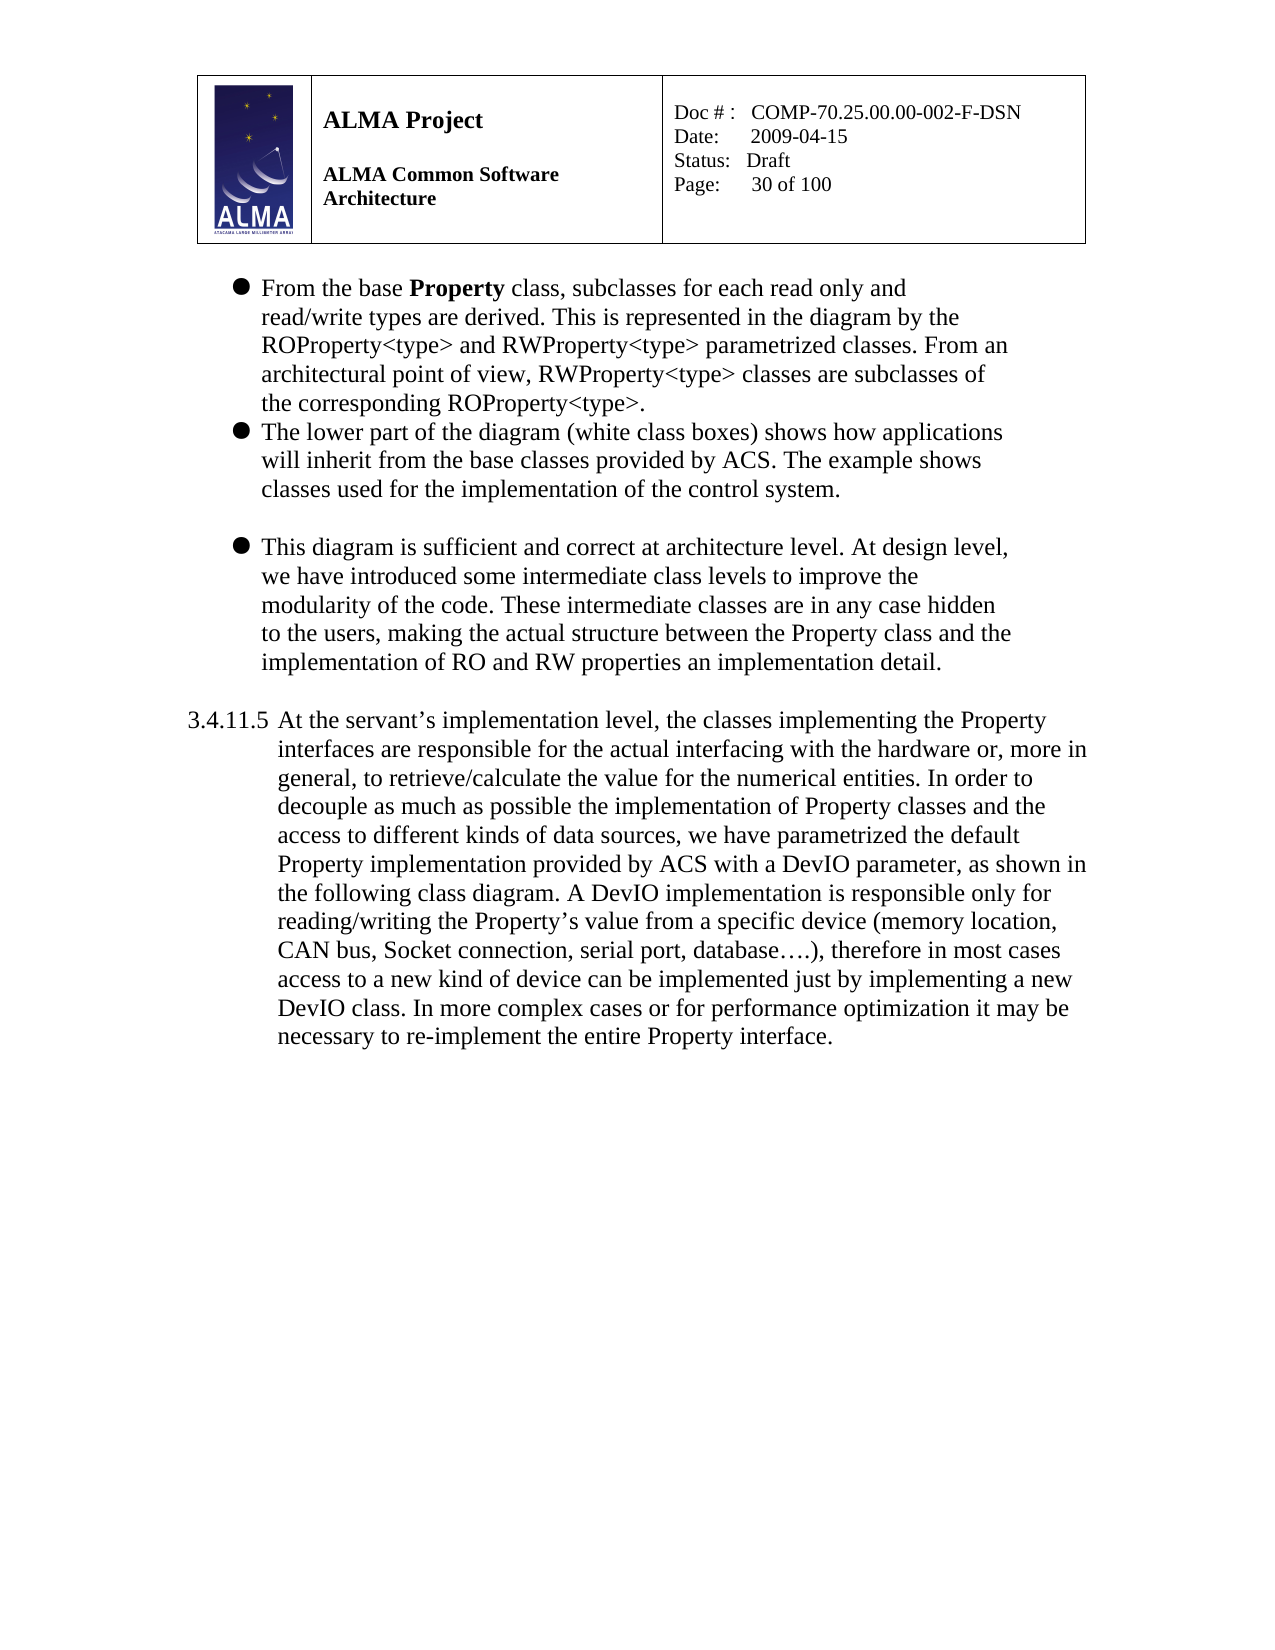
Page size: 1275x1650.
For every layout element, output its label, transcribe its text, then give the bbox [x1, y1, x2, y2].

list The lower part of the diagram (white class boxes) shows how applications will inherit from the base classes provided by ACS. The example shows classes used for the implementation of the control system. [232, 417, 1012, 503]
list From the base Property class, subclasses for each read only and read/write types are derived. This is represented in the diagram by the ROProperty<type> and RWProperty<type> parametrized classes. From an architectural point of view, RWProperty<type> classes are subclasses of the corresponding ROProperty<type>. [232, 273, 1012, 417]
list This diagram is sufficient and correct at architecture level. At design level, we have introduced some intermediate class levels to improve the modularity of the code. These intermediate classes are in any case hidden to the users, making the actual structure between the Property class and the implementation of RO and RW properties an implementation detail. [232, 532, 1012, 676]
subtitle At the servant’s implementation level, the classes implementing the Property interfaces are responsible for the actual interfacing with the hardware or, more in general, to retrieve/calculate the value for the numerical entities. In order to decouple as much as possible the implementation of Property classes and the access to different kinds of data sources, we have parametrized the default Property implementation provided by ACS with a DevIO parameter, as shown in the following class diagram. A DevIO implementation is responsible only for reading/writing the Property’s value from a specific device (memory location, CAN bus, Socket connection, serial port, database….), therefore in most cases access to a new kind of device can be implemented just by implementing a new DevIO class. In more complex cases or for performance optimization it may be necessary to re-implement the entire Property interface. [187, 705, 1087, 1050]
picture [214, 85, 293, 235]
